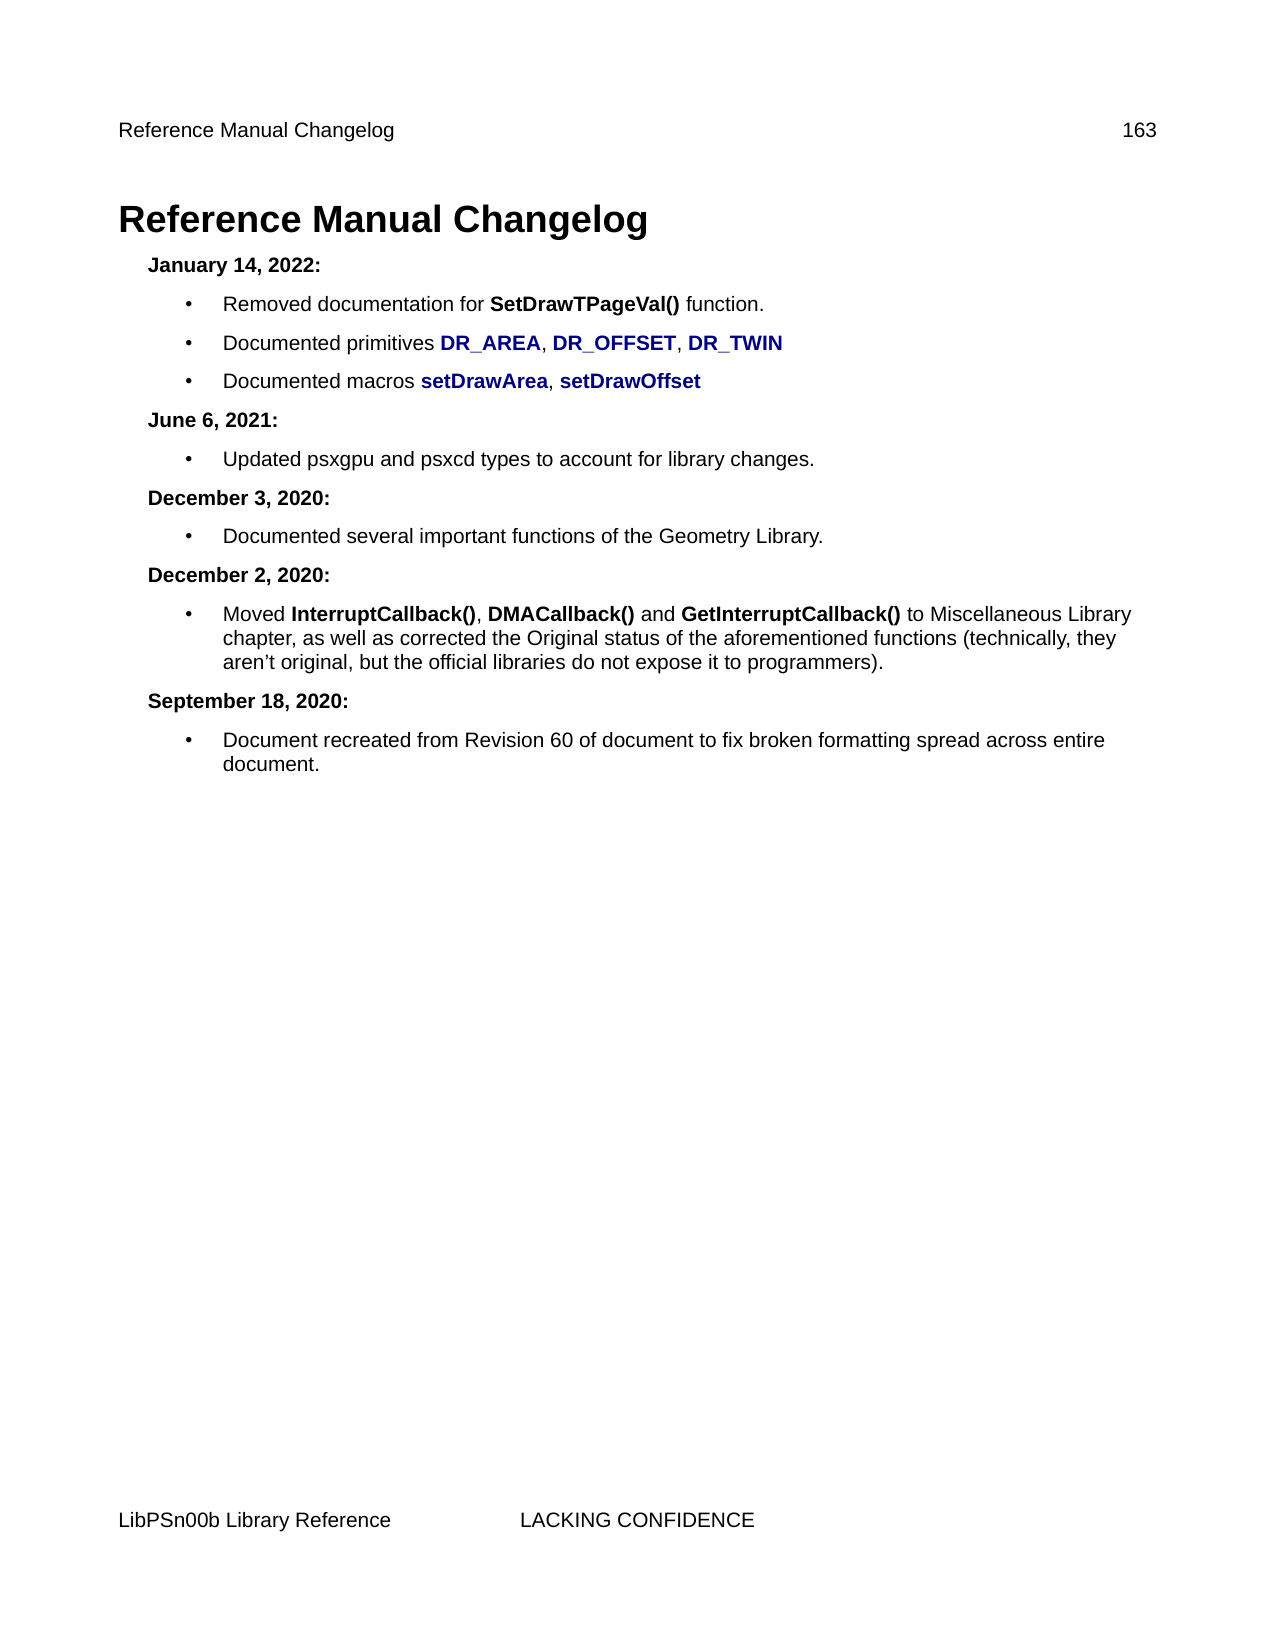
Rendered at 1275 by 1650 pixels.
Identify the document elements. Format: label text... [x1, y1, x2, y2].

list Documented several important functions of the Geometry Library. [185, 524, 1157, 548]
text January 14, 2022: [148, 253, 1157, 277]
subtitle Reference Manual Changelog [118, 197, 1157, 240]
text December 2, 2020: [148, 563, 1157, 587]
list Updated psxgpu and psxcd types to account for library changes. [185, 447, 1157, 471]
list Document recreated from Revision 60 of document to fix broken formatting spread across entire document. [185, 727, 1157, 776]
list Moved InterruptCallback(), DMACallback() and GetInterruptCallback() to Miscellaneous Library chapter, as well as corrected the Original status of the aforementioned functions (technically, they aren’t original, but the official libraries do not expose it to programmers). [185, 602, 1157, 674]
text December 3, 2020: [148, 486, 1157, 509]
list Documented macros setDrawArea, setDrawOffset [185, 369, 1157, 393]
text September 18, 2020: [148, 689, 1157, 713]
list Documented primitives DR_AREA, DR_OFFSET, DR_TWIN [185, 330, 1157, 354]
text June 6, 2021: [148, 408, 1157, 432]
list Removed documentation for SetDrawTPageVal() function. [185, 291, 1157, 316]
